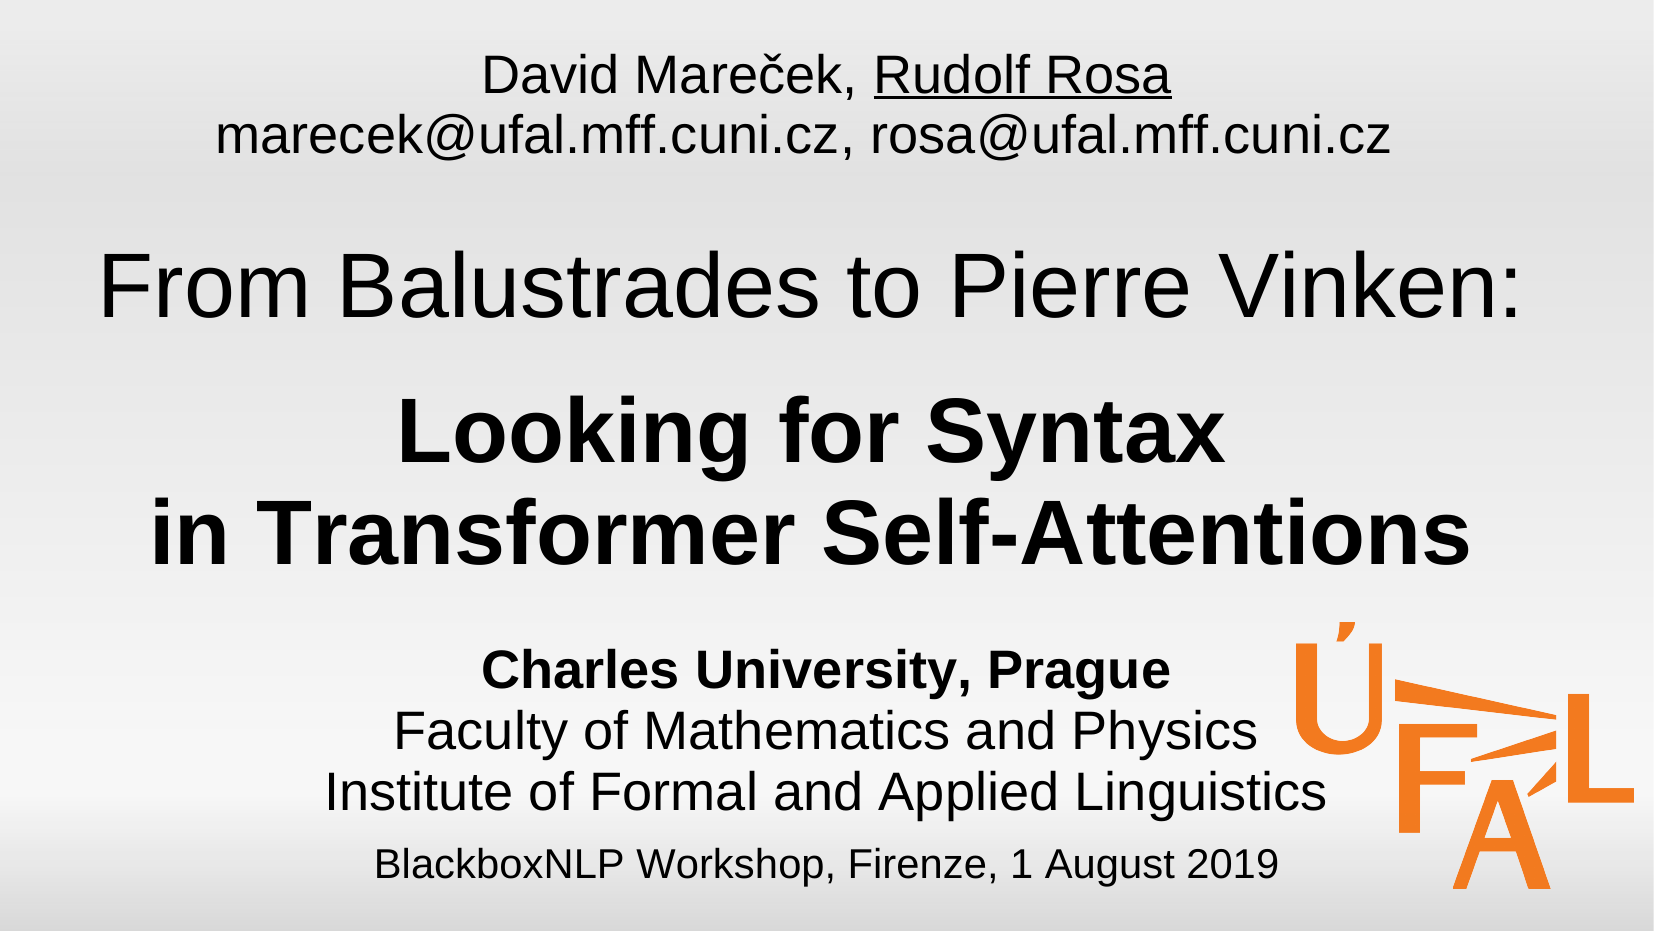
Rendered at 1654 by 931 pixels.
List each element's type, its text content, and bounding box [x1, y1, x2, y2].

text_box Charles University, Prague Faculty of Mathematics and Physics Institute of Formal and Applied Linguistics [82, 639, 1296, 822]
picture [0, 0, 1654, 931]
text_box David Mareček, Rudolf Rosa marecek@ufal.mff.cuni.cz, rosa@ufal.mff.cuni.cz [82, 44, 1571, 166]
text_box From Balustrades to Pierre Vinken: Looking for Syntax in Transformer Self-Attentions [29, 177, 1595, 643]
subtitle BlackboxNLP Workshop, Firenze, 1 August 2019 [82, 840, 1296, 887]
